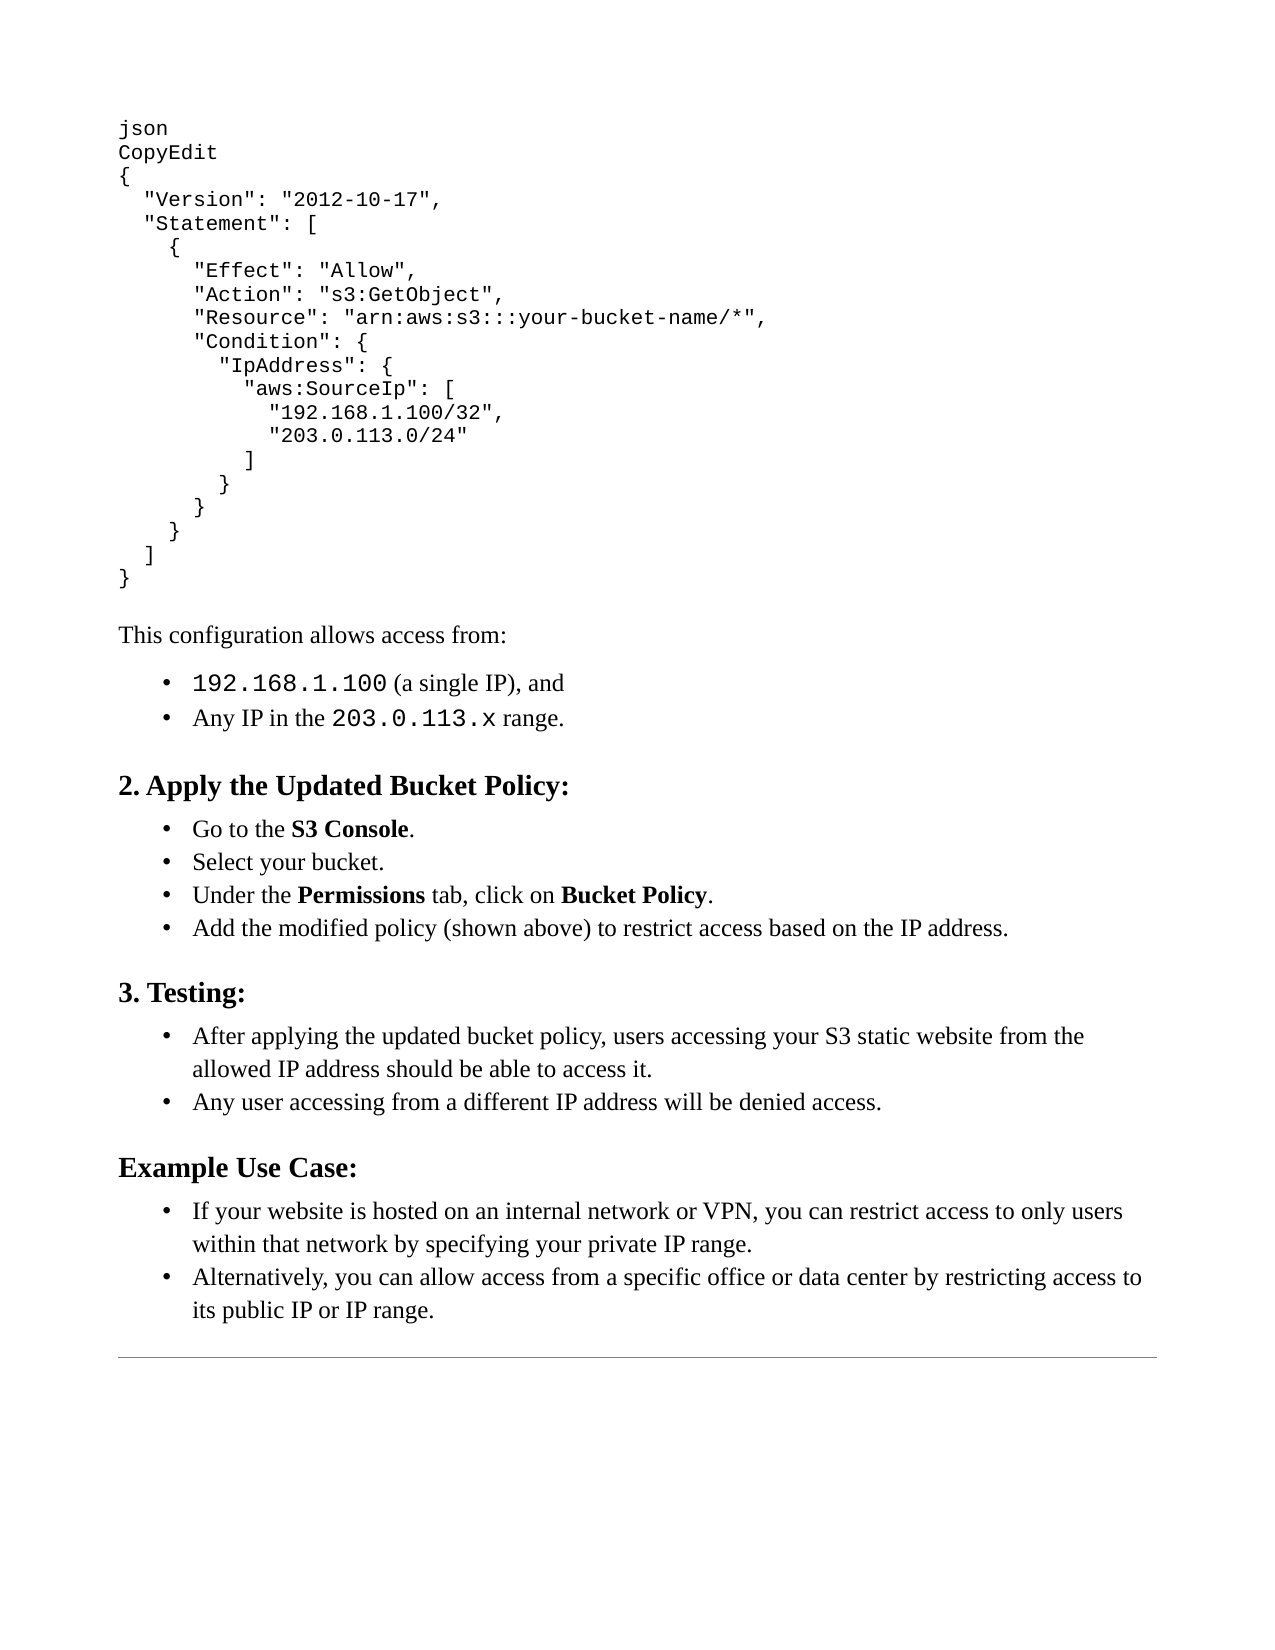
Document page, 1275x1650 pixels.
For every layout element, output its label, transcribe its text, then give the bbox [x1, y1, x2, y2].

text This configuration allows access from: [118, 621, 1157, 649]
text "Statement": [ [118, 213, 1157, 236]
text "Effect": "Allow", [118, 260, 1157, 284]
text "203.0.113.0/24" [118, 426, 1157, 449]
text { [118, 165, 1157, 189]
text json [118, 118, 1157, 142]
text ] [118, 544, 1157, 567]
list Under the Permissions tab, click on Bucket Policy. [162, 880, 1157, 909]
list If your website is hosted on an internal network or VPN, you can restrict access to only users within that network by specifying your private IP range. [162, 1196, 1157, 1257]
subtitle 2. Apply the Updated Bucket Policy: [118, 768, 1157, 802]
text } [118, 496, 1157, 520]
text { [118, 236, 1157, 260]
text "Resource": "arn:aws:s3:::your-bucket-name/*", [118, 307, 1157, 331]
list Go to the S3 Console. [162, 814, 1157, 843]
text ] [118, 449, 1157, 473]
list Add the modified policy (shown above) to restrict access based on the IP address. [162, 913, 1157, 942]
text } [118, 473, 1157, 496]
list Alternatively, you can allow access from a specific office or data center by restricting access to its public IP or IP range. [162, 1262, 1157, 1323]
text "192.168.1.100/32", [118, 402, 1157, 426]
list After applying the updated bucket policy, users accessing your S3 static website from the allowed IP address should be able to access it. [162, 1021, 1157, 1083]
list Select your bucket. [162, 847, 1157, 876]
text "Condition": { [118, 331, 1157, 354]
subtitle Example Use Case: [118, 1150, 1157, 1183]
text "aws:SourceIp": [ [118, 378, 1157, 402]
text "Action": "s3:GetObject", [118, 284, 1157, 307]
text CopyEdit [118, 142, 1157, 165]
list Any IP in the 203.0.113.x range. [162, 703, 1157, 734]
list 192.168.1.100 (a single IP), and [162, 668, 1157, 699]
text } [118, 520, 1157, 544]
list Any user accessing from a different IP address will be denied access. [162, 1087, 1157, 1116]
text "IpAddress": { [118, 354, 1157, 378]
text "Version": "2012-10-17", [118, 189, 1157, 213]
subtitle 3. Testing: [118, 975, 1157, 1009]
text } [118, 567, 1157, 591]
